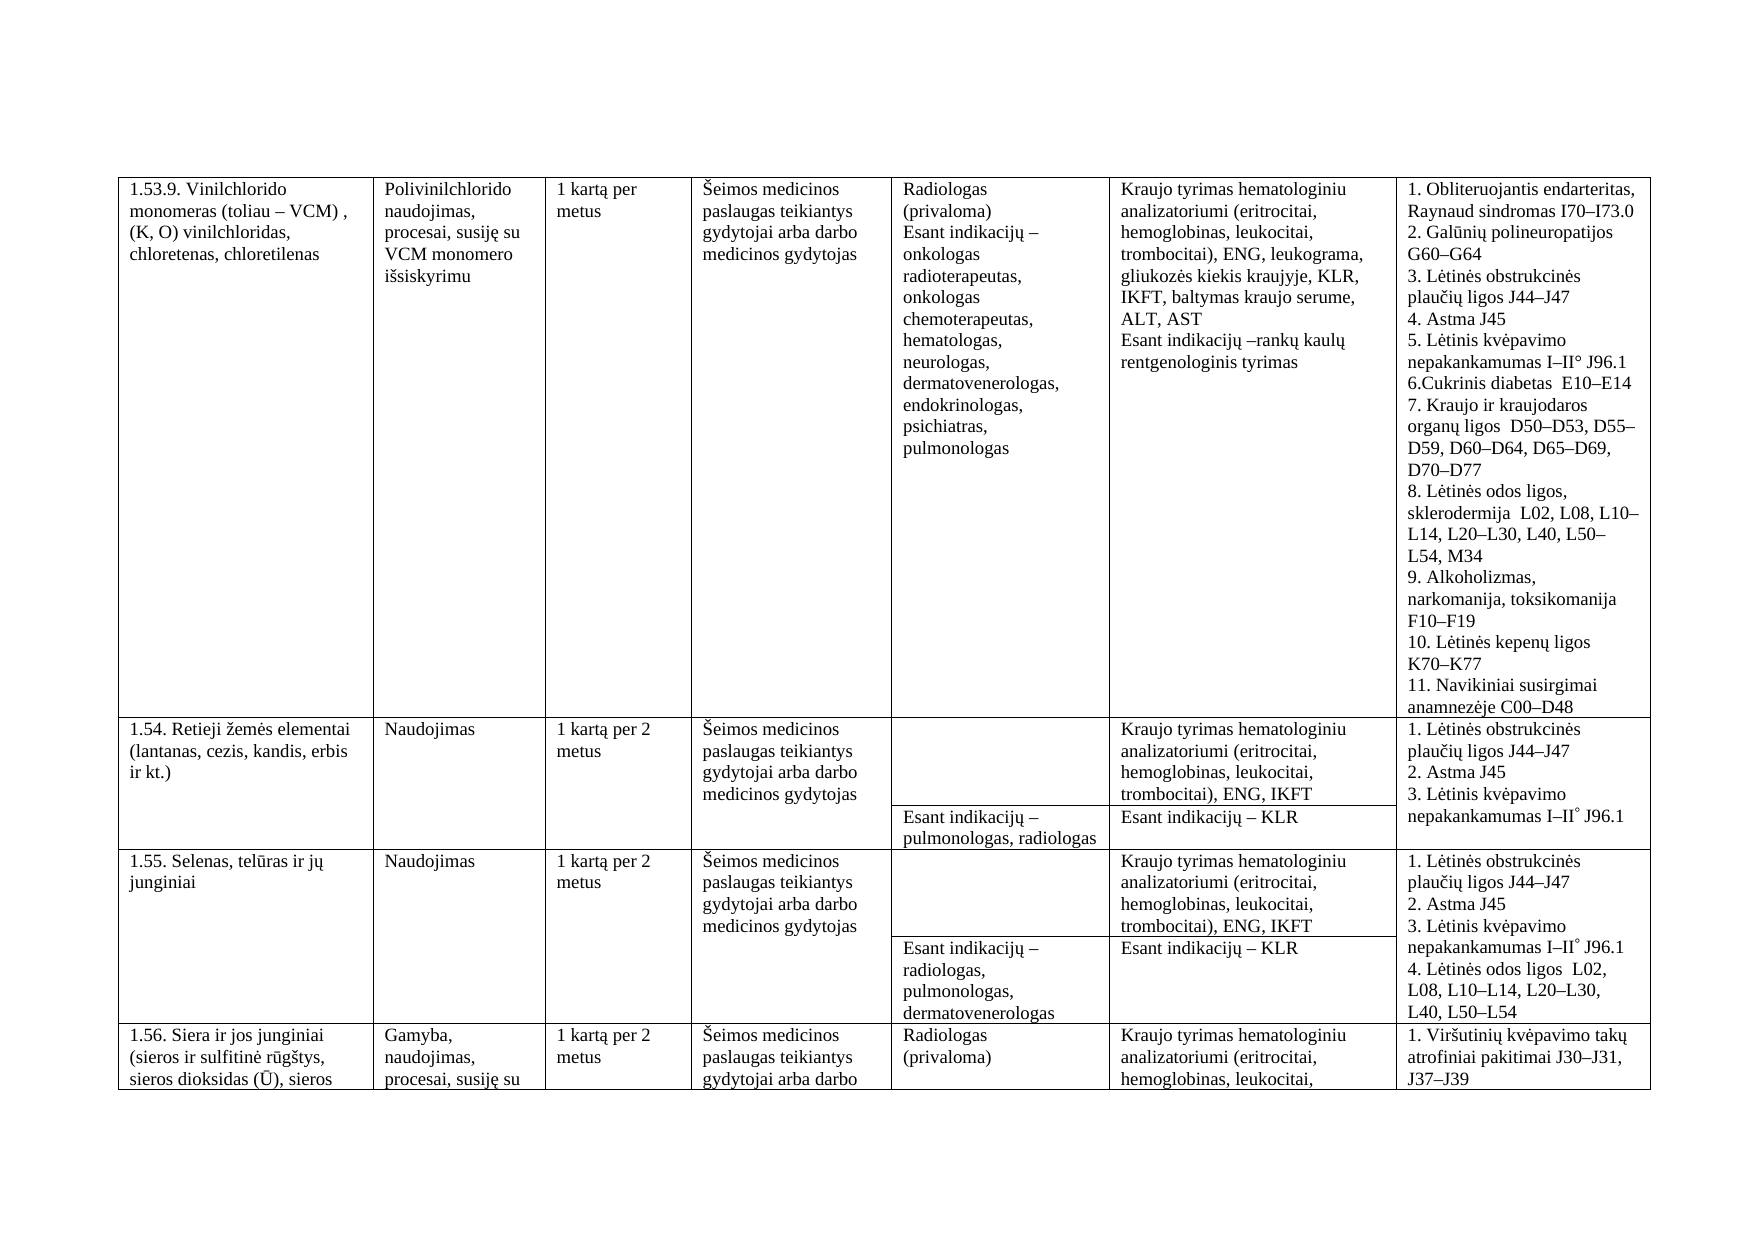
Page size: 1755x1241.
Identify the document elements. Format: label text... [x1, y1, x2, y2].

table_cell Šeimos medicinos paslaugas teikiantys gydytojai arba darbo medicinos gydytojas [692, 178, 891, 717]
table_cell Kraujo tyrimas hematologiniu analizatoriumi (eritrocitai, hemoglobinas, leukocitai, [1110, 1024, 1396, 1089]
table_cell Naudojimas [374, 718, 545, 849]
table_cell Šeimos medicinos paslaugas teikiantys gydytojai arba darbo [692, 1024, 891, 1089]
table_cell Šeimos medicinos paslaugas teikiantys gydytojai arba darbo medicinos gydytojas [692, 850, 891, 1023]
table_cell Esant indikacijų – KLR [1110, 806, 1396, 849]
table_cell Radiologas (privaloma) Esant indikacijų – onkologas radioterapeutas, onkologas chemoterapeutas, hematologas, neurologas, dermatovenerologas, endokrinologas, psichiatras, pulmonologas [892, 178, 1109, 717]
table_cell 1 kartą per 2 metus [546, 718, 691, 849]
table_cell 1. Obliteruojantis endarteritas, Raynaud sindromas I70–I73.0 2. Galūnių polineuropatijos G60–G64 3. Lėtinės obstrukcinės plaučių ligos J44–J47 4. Astma J45 5. Lėtinis kvėpavimo nepakankamumas I–II° J96.1 6.Cukrinis diabetas E10–E14 7. Kraujo ir kraujodaros organų ligos D50–D53, D55–D59, D60–D64, D65–D69, D70–D77 8. Lėtinės odos ligos, sklerodermija L02, L08, L10–L14, L20–L30, L40, L50–L54, M34 9. Alkoholizmas, narkomanija, toksikomanija F10–F19 10. Lėtinės kepenų ligos K70–K77 11. Navikiniai susirgimai anamnezėje C00–D48 [1397, 178, 1650, 717]
table_cell Šeimos medicinos paslaugas teikiantys gydytojai arba darbo medicinos gydytojas [692, 718, 891, 849]
table_cell Esant indikacijų – KLR [1110, 937, 1396, 1023]
table_cell Polivinilchlorido naudojimas, procesai, susiję su VCM monomero išsiskyrimu [374, 178, 545, 717]
table_cell 1 kartą per 2 metus [546, 1024, 691, 1089]
table_cell Naudojimas [374, 850, 545, 1023]
table_cell Radiologas (privaloma) [892, 1024, 1109, 1089]
table_cell 1. Viršutinių kvėpavimo takų atrofiniai pakitimai J30–J31, J37–J39 [1397, 1024, 1650, 1089]
table_cell 1.56. Siera ir jos junginiai (sieros ir sulfitinė rūgštys, sieros dioksidas (Ū), sieros [119, 1024, 373, 1089]
table_cell 1 kartą per metus [546, 178, 691, 717]
table_cell Kraujo tyrimas hematologiniu analizatoriumi (eritrocitai, hemoglobinas, leukocitai, trombocitai), ENG, leukograma, gliukozės kiekis kraujyje, KLR, IKFT, baltymas kraujo serume, ALT, AST Esant indikacijų –rankų kaulų rentgenologinis tyrimas [1110, 178, 1396, 717]
table_cell Kraujo tyrimas hematologiniu analizatoriumi (eritrocitai, hemoglobinas, leukocitai, trombocitai), ENG, IKFT [1110, 718, 1396, 804]
table_cell 1. Lėtinės obstrukcinės plaučių ligos J44–J47 2. Astma J45 3. Lėtinis kvėpavimo nepakankamumas I–II J96.1 [1397, 718, 1650, 849]
table_cell [892, 850, 1109, 936]
table_cell 1.53.9. Vinilchlorido monomeras (toliau – VCM) , (K, O) vinilchloridas, chloretenas, chloretilenas [119, 178, 373, 717]
table_cell 1 kartą per 2 metus [546, 850, 691, 1023]
table_cell 1.55. Selenas, telūras ir jų junginiai [119, 850, 373, 1023]
table_cell 1.54. Retieji žemės elementai (lantanas, cezis, kandis, erbis ir kt.) [119, 718, 373, 849]
table_cell Esant indikacijų – radiologas, pulmonologas, dermatovenerologas [892, 937, 1109, 1023]
table_cell Esant indikacijų – pulmonologas, radiologas [892, 806, 1109, 849]
table_cell [892, 718, 1109, 804]
table_cell 1. Lėtinės obstrukcinės plaučių ligos J44–J47 2. Astma J45 3. Lėtinis kvėpavimo nepakankamumas I–II J96.1 4. Lėtinės odos ligos L02, L08, L10–L14, L20–L30, L40, L50–L54 [1397, 850, 1650, 1023]
table_cell Kraujo tyrimas hematologiniu analizatoriumi (eritrocitai, hemoglobinas, leukocitai, trombocitai), ENG, IKFT [1110, 850, 1396, 936]
table_cell Gamyba, naudojimas, procesai, susiję su [374, 1024, 545, 1089]
